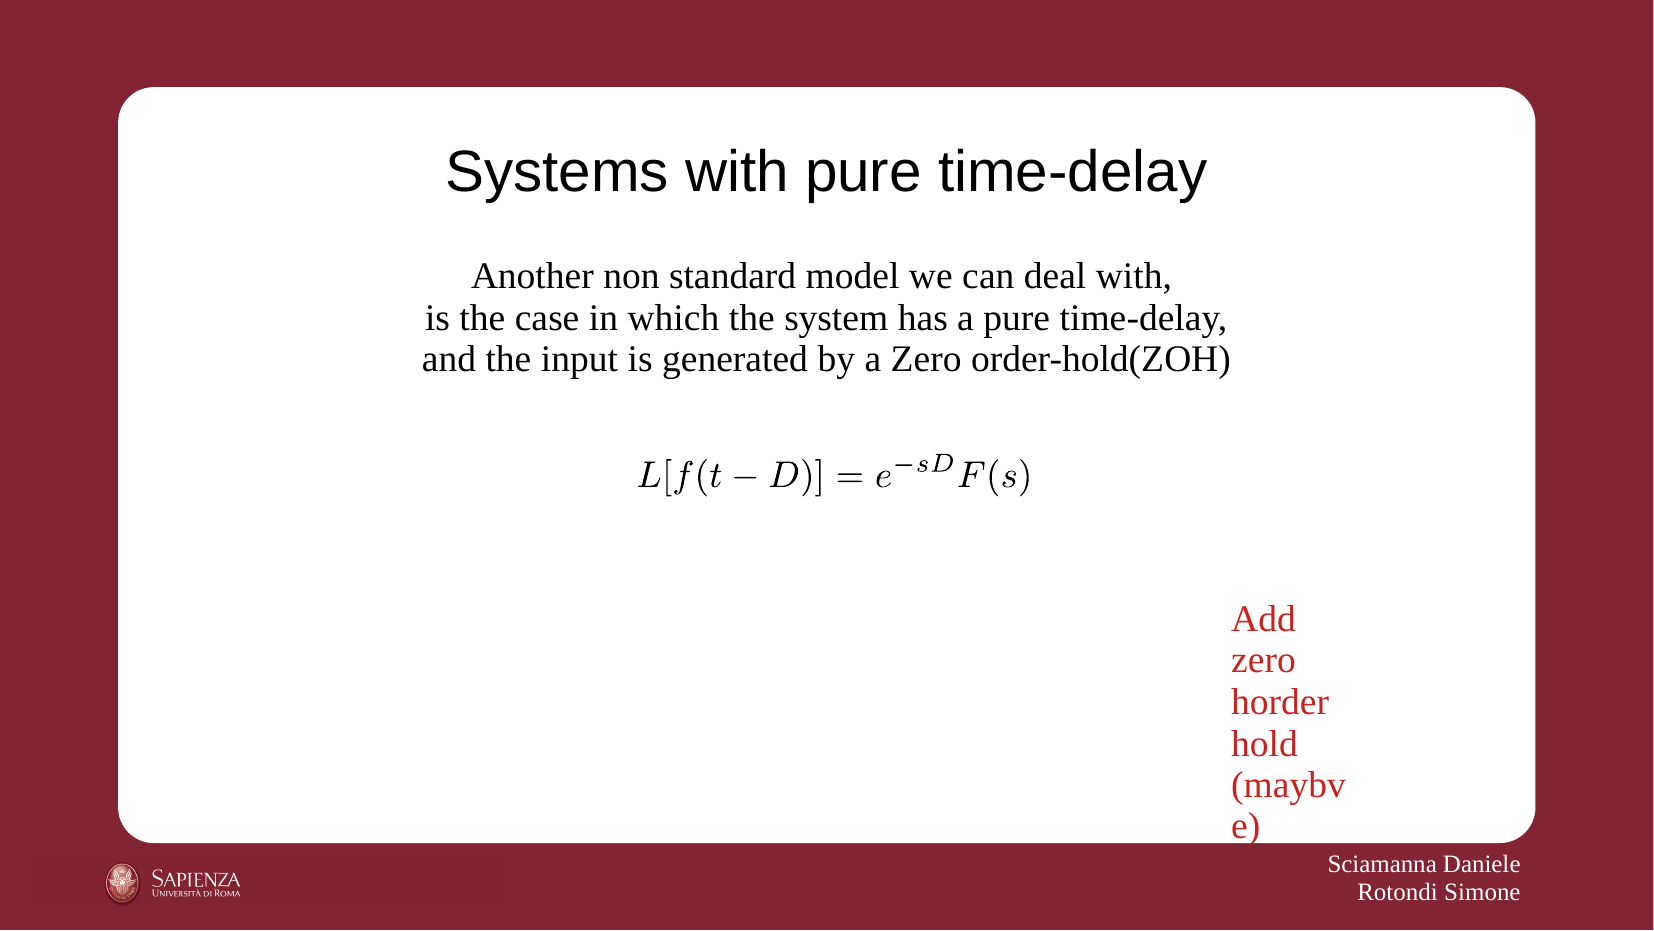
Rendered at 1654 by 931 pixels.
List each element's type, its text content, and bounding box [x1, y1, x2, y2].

text_box [118, 87, 1536, 844]
title Systems with pure time-delay [162, 118, 1492, 225]
text_box Sciamanna Daniele Rotondi Simone [933, 843, 1536, 914]
text_box Another non standard model we can deal with, is the case in which the system has a pure time-delay, and the input is generated by a Zero order-hold(ZOH) [383, 248, 1270, 388]
picture [29, 850, 508, 910]
text_box Add zero horder hold (maybve) [1216, 590, 1371, 855]
